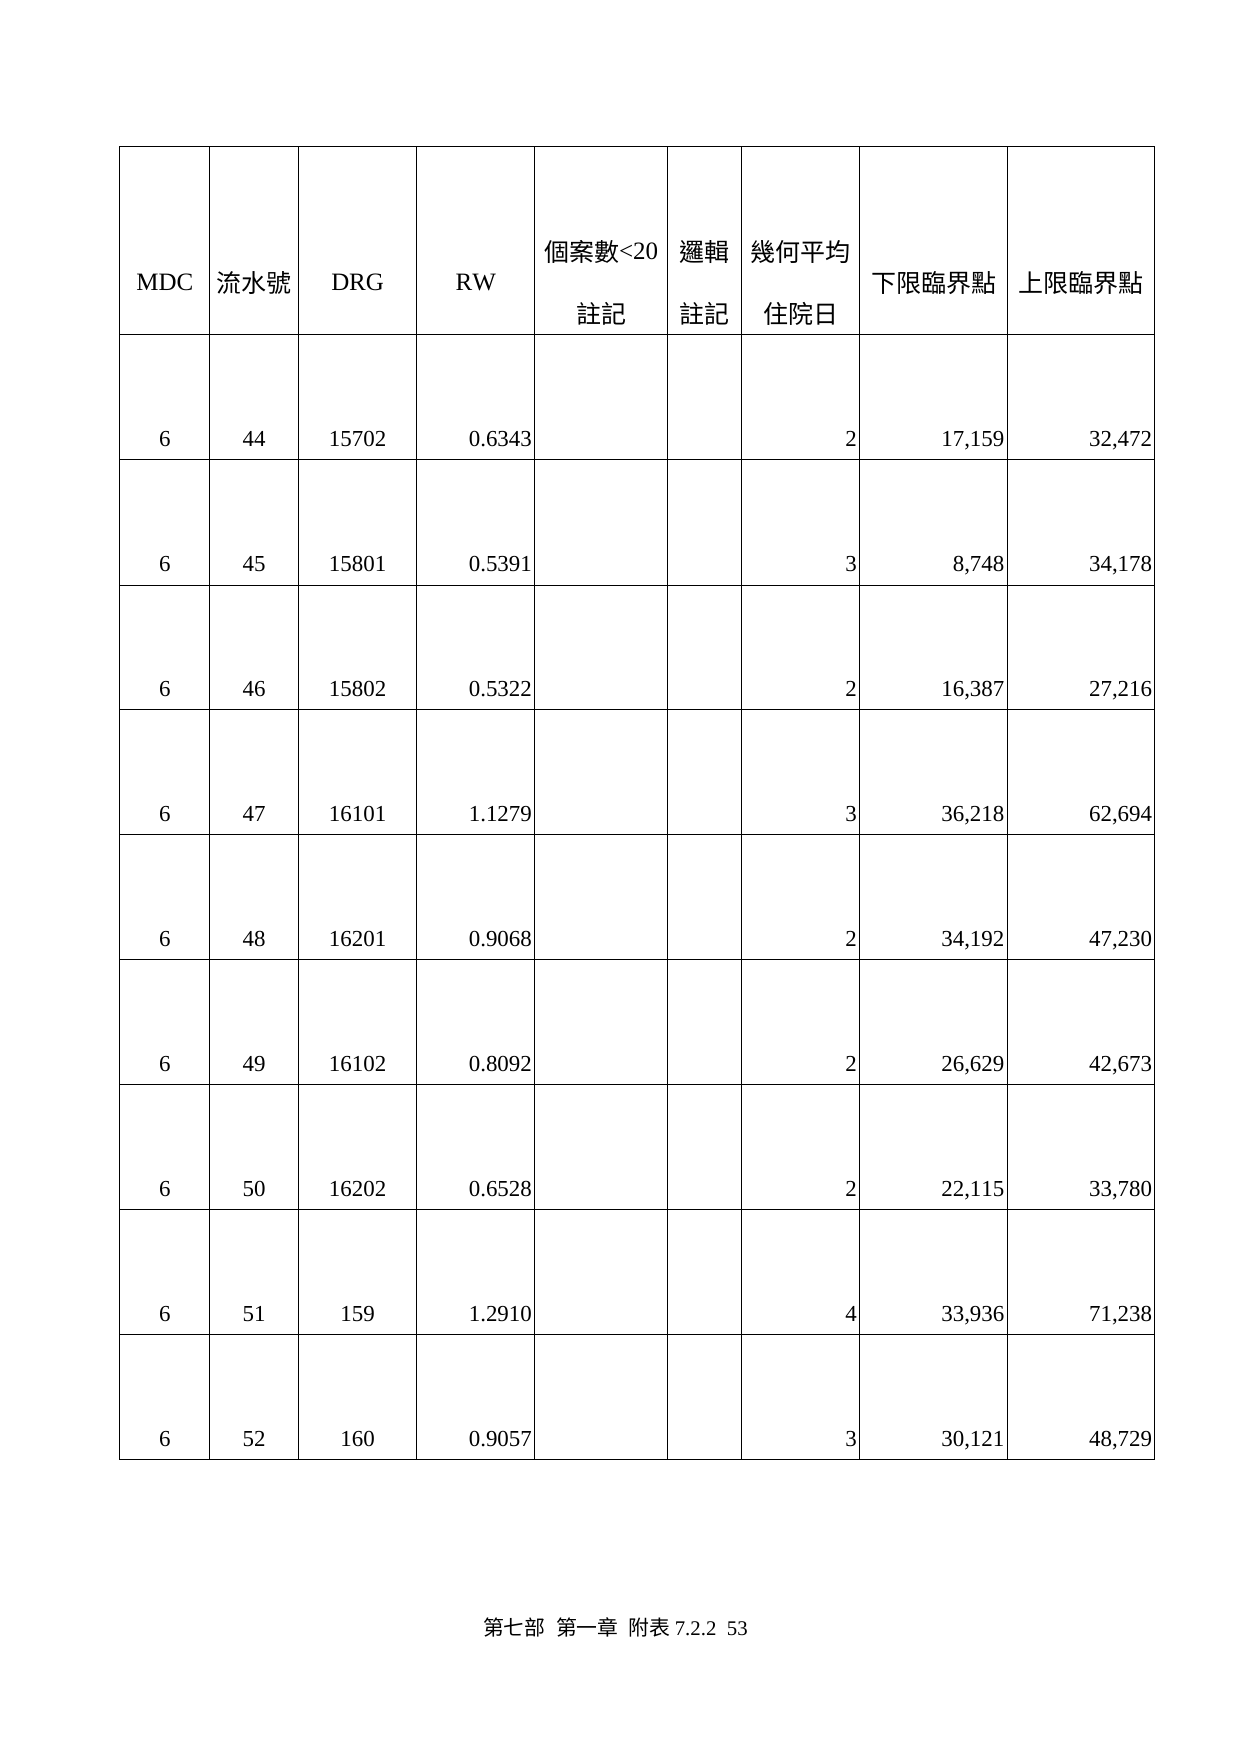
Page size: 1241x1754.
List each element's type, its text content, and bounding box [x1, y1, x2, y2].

table_cell 62,694 [1008, 710, 1154, 834]
table_header 邏輯註記 [668, 147, 741, 334]
table_cell 30,121 [860, 1335, 1007, 1459]
table_cell 6 [120, 1210, 209, 1334]
table_cell 0.8092 [417, 960, 534, 1084]
table_cell 27,216 [1008, 586, 1154, 709]
table_cell 47,230 [1008, 835, 1154, 959]
table_cell 6 [120, 1335, 209, 1459]
table_cell [535, 586, 667, 709]
table_cell [668, 835, 741, 959]
table_cell 16101 [299, 710, 416, 834]
table_cell 4 [742, 1210, 859, 1334]
table_cell 15802 [299, 586, 416, 709]
table_cell 6 [120, 1085, 209, 1209]
table_cell 36,218 [860, 710, 1007, 834]
table_cell [668, 1085, 741, 1209]
table_cell 0.6343 [417, 335, 534, 459]
table_cell [535, 335, 667, 459]
table_cell 46 [210, 586, 298, 709]
table_cell [668, 1210, 741, 1334]
table_header MDC [120, 147, 209, 334]
table_cell 2 [742, 586, 859, 709]
table_cell [668, 460, 741, 584]
table_cell 50 [210, 1085, 298, 1209]
table_cell 3 [742, 710, 859, 834]
table_cell [535, 1210, 667, 1334]
table_cell [668, 710, 741, 834]
table_cell 6 [120, 835, 209, 959]
table_cell [535, 835, 667, 959]
table_cell [535, 1335, 667, 1459]
table_cell 159 [299, 1210, 416, 1334]
table_cell 2 [742, 335, 859, 459]
table_cell 48 [210, 835, 298, 959]
table_cell [668, 960, 741, 1084]
table_header 個案數<20註記 [535, 147, 667, 334]
table_cell 2 [742, 1085, 859, 1209]
table_cell 0.9068 [417, 835, 534, 959]
table_cell 0.5391 [417, 460, 534, 584]
table_cell 71,238 [1008, 1210, 1154, 1334]
table_cell 16102 [299, 960, 416, 1084]
table_cell [668, 335, 741, 459]
table_cell 3 [742, 460, 859, 584]
table_cell 6 [120, 335, 209, 459]
table_cell 6 [120, 460, 209, 584]
table_cell 17,159 [860, 335, 1007, 459]
table_cell 6 [120, 710, 209, 834]
table_cell [535, 710, 667, 834]
table_cell 48,729 [1008, 1335, 1154, 1459]
table_cell 42,673 [1008, 960, 1154, 1084]
table_cell 0.6528 [417, 1085, 534, 1209]
table_cell 16202 [299, 1085, 416, 1209]
table_header 下限臨界點 [860, 147, 1007, 334]
table_cell [535, 460, 667, 584]
table_cell 52 [210, 1335, 298, 1459]
table_cell 1.1279 [417, 710, 534, 834]
table_cell 1.2910 [417, 1210, 534, 1334]
table_cell [668, 1335, 741, 1459]
table_cell 32,472 [1008, 335, 1154, 459]
table_cell 22,115 [860, 1085, 1007, 1209]
table_cell 160 [299, 1335, 416, 1459]
table_header DRG [299, 147, 416, 334]
table_cell 44 [210, 335, 298, 459]
table_cell 34,178 [1008, 460, 1154, 584]
table_cell 0.5322 [417, 586, 534, 709]
table_cell 6 [120, 960, 209, 1084]
table_cell 51 [210, 1210, 298, 1334]
table_cell [535, 960, 667, 1084]
table_cell 26,629 [860, 960, 1007, 1084]
table_cell 8,748 [860, 460, 1007, 584]
table_cell 15702 [299, 335, 416, 459]
table_header 上限臨界點 [1008, 147, 1154, 334]
table_cell 33,936 [860, 1210, 1007, 1334]
table_cell 45 [210, 460, 298, 584]
table_header RW [417, 147, 534, 334]
table_cell 49 [210, 960, 298, 1084]
table_cell [668, 586, 741, 709]
table_cell 16201 [299, 835, 416, 959]
table_cell 6 [120, 586, 209, 709]
table_cell 2 [742, 835, 859, 959]
table_cell 0.9057 [417, 1335, 534, 1459]
table_cell 3 [742, 1335, 859, 1459]
table_header 幾何平均住院日 [742, 147, 859, 334]
table_cell 33,780 [1008, 1085, 1154, 1209]
table_header 流水號 [210, 147, 298, 334]
table_cell 15801 [299, 460, 416, 584]
table_cell 34,192 [860, 835, 1007, 959]
table_cell 47 [210, 710, 298, 834]
table_cell 2 [742, 960, 859, 1084]
table_cell 16,387 [860, 586, 1007, 709]
table_cell [535, 1085, 667, 1209]
